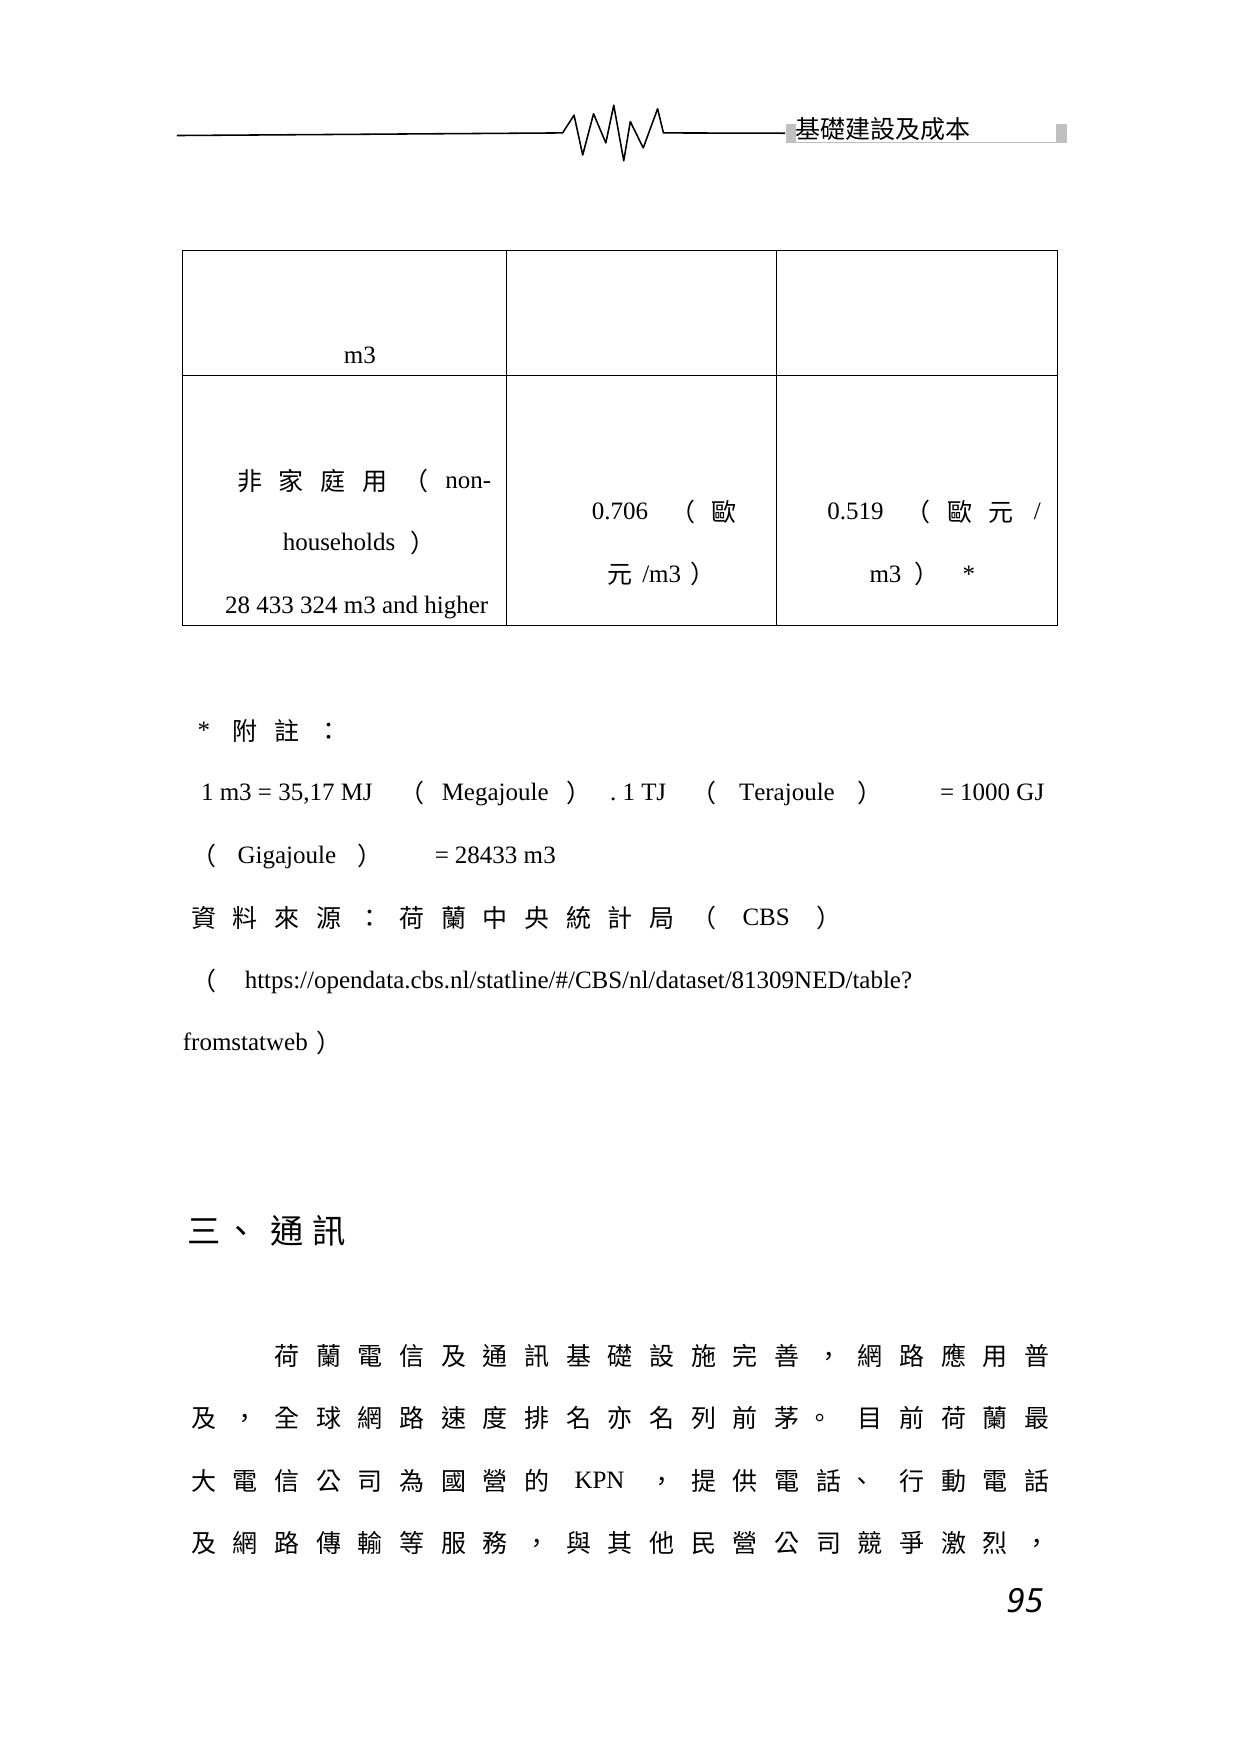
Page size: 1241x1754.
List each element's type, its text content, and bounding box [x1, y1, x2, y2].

table_cell 非家庭用（non-households） 28 433 324 m3 and higher [183, 376, 506, 625]
table_cell [777, 251, 1057, 375]
table_cell m3 [183, 251, 506, 375]
text *附註： [183, 688, 1058, 750]
table_cell [507, 251, 776, 375]
table_cell 0.519（歐元/m3）* [777, 376, 1057, 625]
text 資料來源：荷蘭中央統計局（CBS） [183, 875, 1058, 938]
text （https://opendata.cbs.nl/statline/#/CBS/nl/dataset/81309NED/table?fromstatweb） [183, 938, 1058, 1063]
text 荷蘭電信及通訊基礎設施完善，網路應用普及，全球網路速度排名亦名列前茅。目前荷蘭最大電信公司為國營的KPN，提供電話、行動電話及網路傳輸等服務，與其他民營公司競爭激烈， [183, 1313, 1058, 1563]
text 1 m3 = 35,17 MJ（Megajoule）. 1 TJ （Terajoule） = 1000 GJ （Gigajoule） = 28433 m3 [183, 750, 1058, 875]
table_cell 0.706（歐元/m3） [507, 376, 776, 625]
text 三、通訊 [183, 1188, 1058, 1250]
